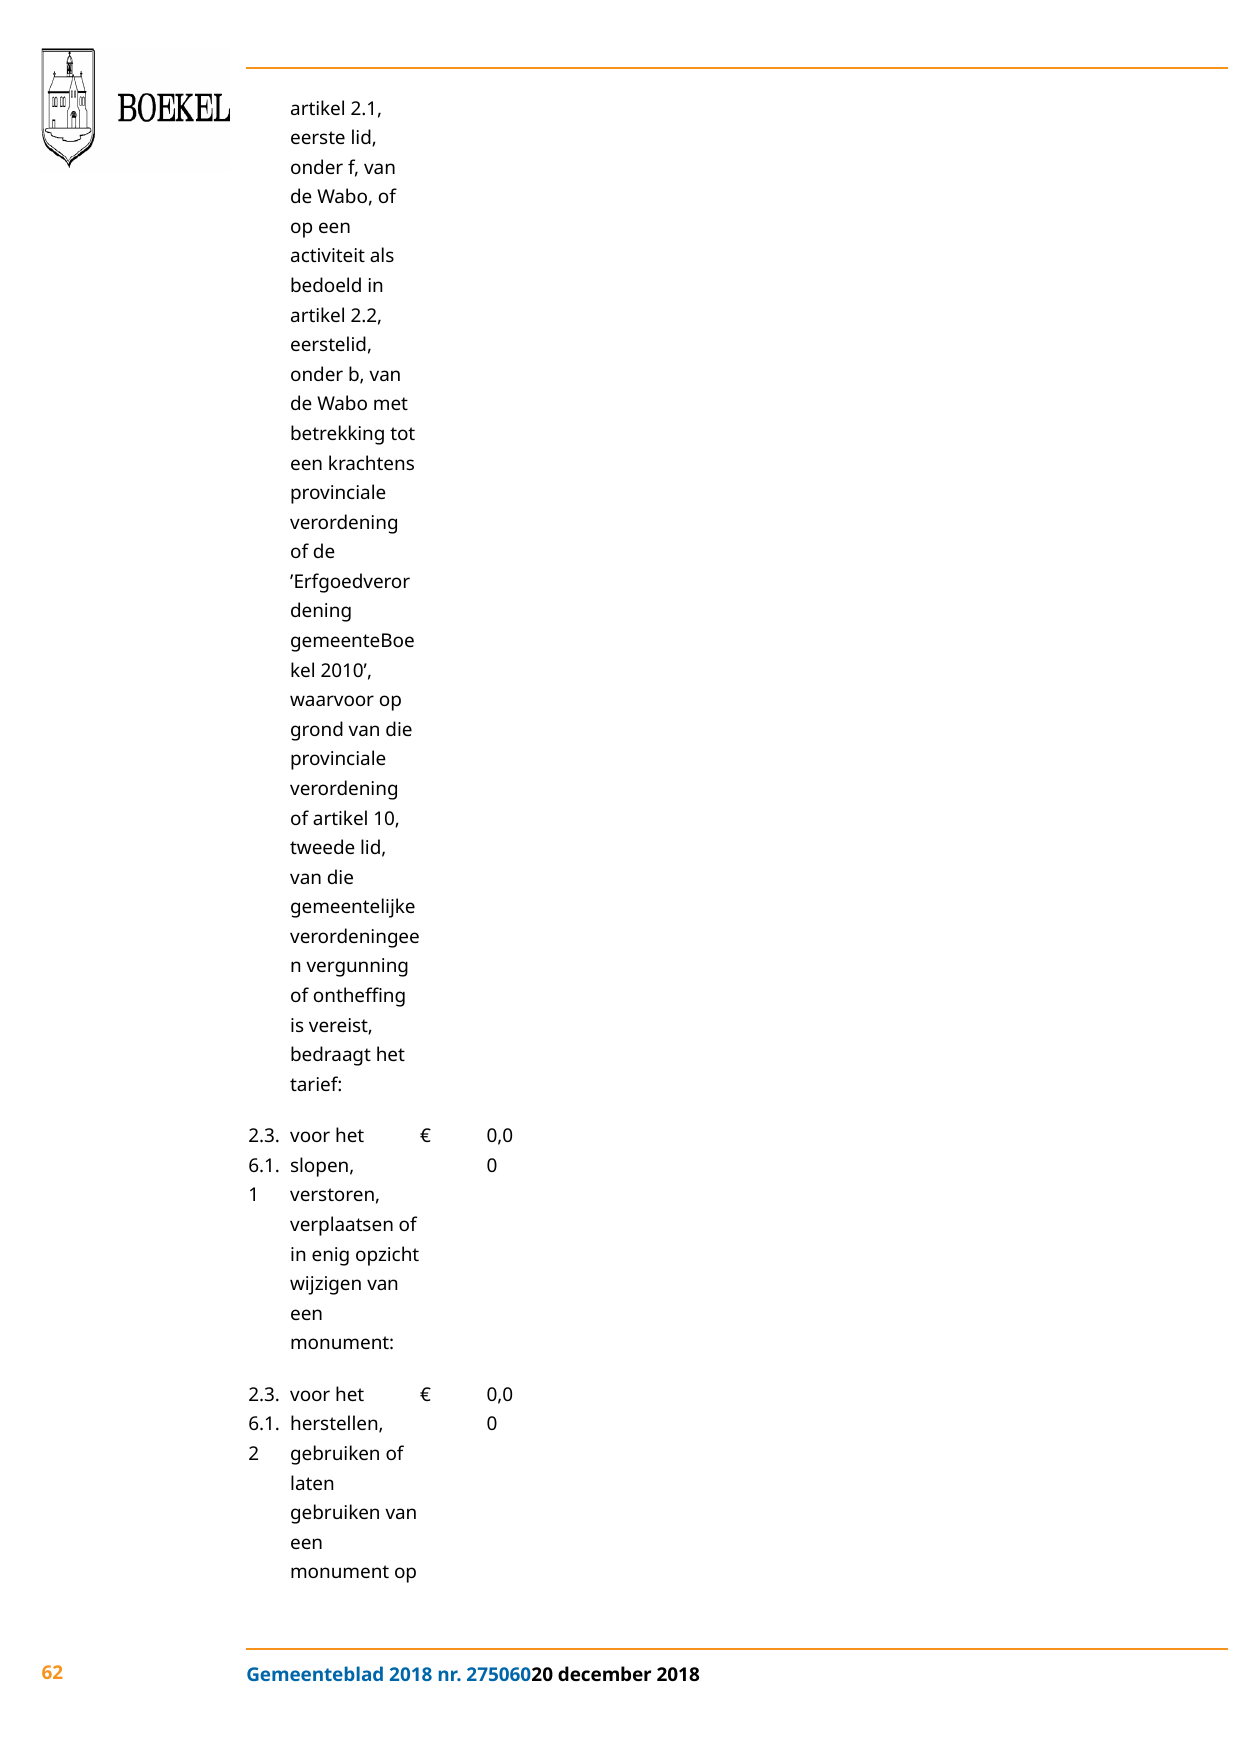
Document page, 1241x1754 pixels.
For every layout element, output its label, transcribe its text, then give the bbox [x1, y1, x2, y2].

table_cell [653, 1381, 686, 1584]
table_cell [653, 1355, 686, 1381]
table_cell [919, 95, 952, 1097]
table_cell [786, 95, 819, 1097]
table_cell [453, 1355, 486, 1381]
table_cell [852, 1381, 885, 1584]
table_cell [753, 1123, 786, 1355]
table_cell [1118, 95, 1152, 1097]
table_cell artikel 2.1, eerste lid, onder f, van de Wabo, of op een activiteit als bedoeld in artikel 2.2, eerstelid, onder b, van de Wabo met betrekking tot een krachtens provinciale verordening of de ’Erfgoedverordening gemeenteBoekel 2010’, waarvoor op grond van die provinciale verordening of artikel 10, tweede lid, van die gemeentelijke verordeningeen vergunning of ontheffing is vereist, bedraagt het tarief: [290, 95, 420, 1097]
table_cell [1019, 1123, 1052, 1355]
table_cell € [420, 1123, 453, 1355]
picture [41, 47, 231, 172]
table_cell [1052, 95, 1085, 1097]
table_cell [420, 1355, 453, 1381]
table_cell [786, 1097, 819, 1122]
table_cell [1118, 1381, 1152, 1584]
table_cell [420, 1097, 453, 1122]
table_cell [985, 1123, 1018, 1355]
table_cell [586, 1097, 619, 1122]
table_cell [719, 95, 752, 1097]
table_cell [1085, 1097, 1118, 1122]
table_cell 2.3.6.1.1 [248, 1123, 290, 1355]
table_cell [586, 95, 619, 1097]
table_cell [1085, 1381, 1118, 1584]
table_cell 2.3.6.1.2 [248, 1381, 290, 1584]
table_cell [420, 95, 453, 1097]
table_cell [819, 1355, 852, 1381]
table_cell [248, 1355, 290, 1381]
table_cell [786, 1123, 819, 1355]
table_cell [620, 1097, 653, 1122]
table_cell [753, 1097, 786, 1122]
table_cell [852, 1123, 885, 1355]
table_cell [1019, 1355, 1052, 1381]
table_cell [453, 1097, 486, 1122]
table_cell [520, 1097, 553, 1122]
table_cell [1019, 1381, 1052, 1584]
table_cell [586, 1381, 619, 1584]
table_cell [819, 1381, 852, 1584]
table_cell [686, 1123, 719, 1355]
table_cell [553, 1381, 586, 1584]
table_cell [453, 95, 486, 1097]
table_cell [952, 1381, 985, 1584]
table_cell [786, 1381, 819, 1584]
table_cell [586, 1123, 619, 1355]
table_cell [290, 1355, 420, 1381]
table_cell [719, 1381, 752, 1584]
table_cell voor het slopen, verstoren, verplaatsen of in enig opzicht wijzigen van een monument: [290, 1123, 420, 1355]
table_cell [248, 95, 290, 1097]
table_cell [1118, 1123, 1152, 1355]
table_cell [553, 1123, 586, 1355]
table_cell [686, 1355, 719, 1381]
table_cell [248, 1097, 290, 1122]
table_cell [1118, 1355, 1152, 1381]
table_cell [290, 1097, 420, 1122]
table_cell [1019, 95, 1052, 1097]
table_cell [1052, 1355, 1085, 1381]
table_cell [985, 1097, 1018, 1122]
table_cell [919, 1355, 952, 1381]
table_cell [985, 95, 1018, 1097]
table_cell [819, 95, 852, 1097]
table_cell [686, 95, 719, 1097]
table_cell [719, 1355, 752, 1381]
table_cell [919, 1123, 952, 1355]
table_cell [486, 1097, 520, 1122]
table_cell [985, 1381, 1018, 1584]
table_cell [653, 95, 686, 1097]
table_cell [819, 1123, 852, 1355]
table_cell [520, 1123, 553, 1355]
table_cell 0,00 [486, 1381, 520, 1584]
table_cell [952, 1123, 985, 1355]
table_cell [520, 1381, 553, 1584]
table_cell [819, 1097, 852, 1122]
table_cell [919, 1381, 952, 1584]
table_cell [952, 1097, 985, 1122]
table_cell [453, 1123, 486, 1355]
table_cell [620, 1123, 653, 1355]
table_cell [653, 1123, 686, 1355]
table_cell [885, 1355, 919, 1381]
table_cell [486, 1355, 520, 1381]
table_cell [686, 1097, 719, 1122]
table_cell [1052, 1381, 1085, 1584]
table_cell [1085, 1123, 1118, 1355]
table_cell [1052, 1097, 1085, 1122]
table_cell [919, 1097, 952, 1122]
table_cell [620, 1355, 653, 1381]
table_cell [620, 1381, 653, 1584]
table_cell [852, 1355, 885, 1381]
table_cell [520, 95, 553, 1097]
table_cell [753, 95, 786, 1097]
table_cell [952, 95, 985, 1097]
table_cell [885, 1381, 919, 1584]
table_cell [553, 1097, 586, 1122]
table_cell voor het herstellen, gebruiken of laten gebruiken van een monument op [290, 1381, 420, 1584]
table_cell [453, 1381, 486, 1584]
table_cell [719, 1097, 752, 1122]
table_cell [952, 1355, 985, 1381]
table_cell [985, 1355, 1018, 1381]
table_cell [885, 1123, 919, 1355]
table_cell [586, 1355, 619, 1381]
table_cell [553, 95, 586, 1097]
table_cell [786, 1355, 819, 1381]
table_cell [753, 1355, 786, 1381]
table_cell [653, 1097, 686, 1122]
table_cell [520, 1355, 553, 1381]
table_cell € [420, 1381, 453, 1584]
table_cell [486, 95, 520, 1097]
table_cell [885, 95, 919, 1097]
table_cell [1019, 1097, 1052, 1122]
table_cell [753, 1381, 786, 1584]
table_cell [1052, 1123, 1085, 1355]
table_cell [719, 1123, 752, 1355]
table_cell 0,00 [486, 1123, 520, 1355]
table_cell [1085, 95, 1118, 1097]
table_cell [1118, 1097, 1152, 1122]
table_cell [852, 95, 885, 1097]
table_cell [1085, 1355, 1118, 1381]
table_cell [553, 1355, 586, 1381]
table_cell [852, 1097, 885, 1122]
table_cell [686, 1381, 719, 1584]
table_cell [620, 95, 653, 1097]
table_cell [885, 1097, 919, 1122]
